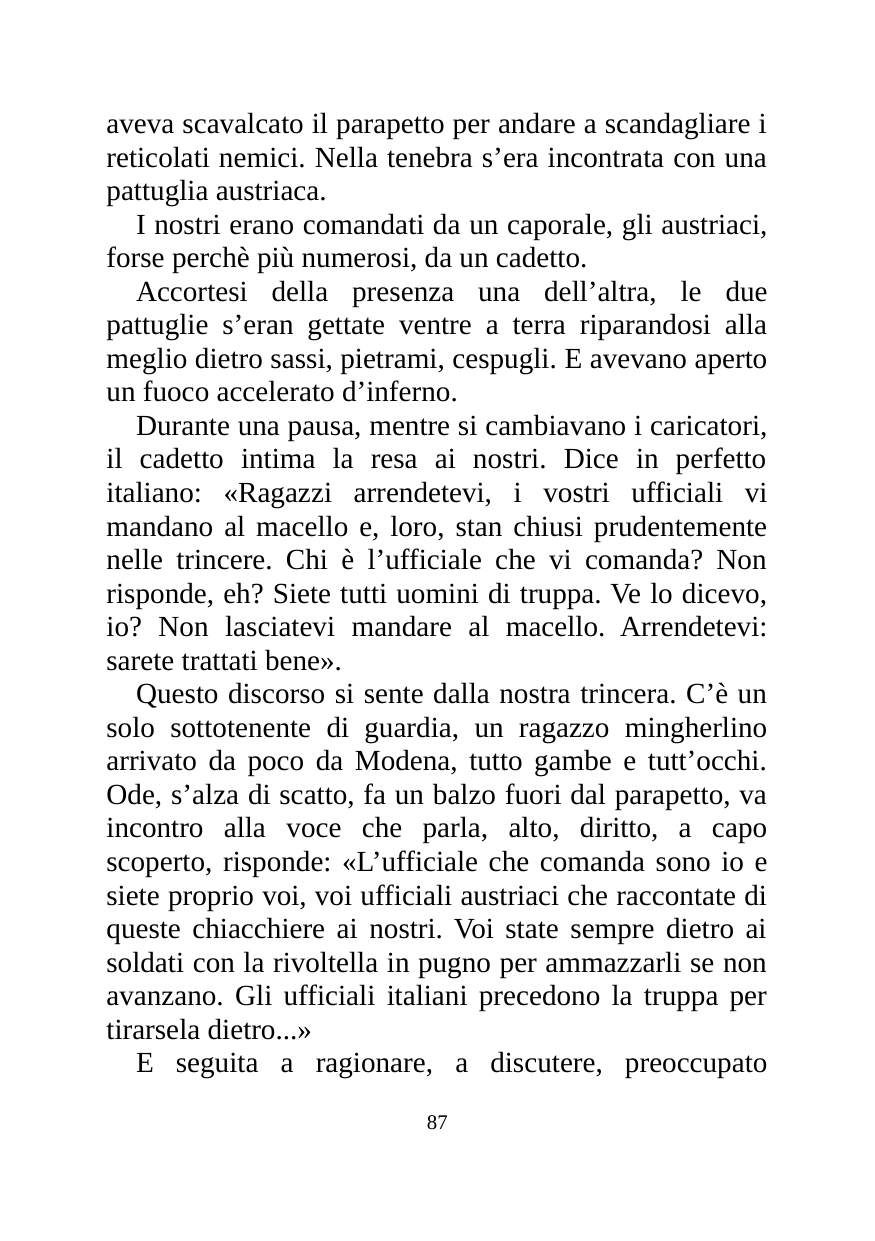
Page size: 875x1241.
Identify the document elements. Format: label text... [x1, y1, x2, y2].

text Accortesi della presenza una dell’altra, le due pattuglie s’eran gettate ventre a terra riparandosi alla meglio dietro sassi, pietrami, cespugli. E avevano aperto un fuoco accelerato d’inferno. [106, 274, 768, 408]
text E seguita a ragionare, a discutere, preoccupato [106, 1045, 768, 1079]
text Durante una pausa, mentre si cambiavano i caricatori, il cadetto intima la resa ai nostri. Dice in perfetto italiano: «Ragazzi arrendetevi, i vostri ufficiali vi mandano al macello e, loro, stan chiusi prudentemente nelle trincere. Chi è l’ufficiale che vi comanda? Non risponde, eh? Siete tutti uomini di truppa. Ve lo dicevo, io? Non lasciatevi mandare al macello. Arrendetevi: sarete trattati bene». [106, 408, 768, 676]
text aveva scavalcato il parapetto per andare a scandagliare i reticolati nemici. Nella tenebra s’era incontrata con una pattuglia austriaca. [106, 106, 768, 207]
text Questo discorso si sente dalla nostra trincera. C’è un solo sottotenente di guardia, un ragazzo mingherlino arrivato da poco da Modena, tutto gambe e tutt’occhi. Ode, s’alza di scatto, fa un balzo fuori dal parapetto, va incontro alla voce che parla, alto, diritto, a capo scoperto, risponde: «L’ufficiale che comanda sono io e siete proprio voi, voi ufficiali austriaci che raccontate di queste chiacchiere ai nostri. Voi state sempre dietro ai soldati con la rivoltella in pugno per ammazzarli se non avanzano. Gli ufficiali italiani precedono la truppa per tirarsela dietro...» [106, 676, 768, 1045]
text I nostri erano comandati da un caporale, gli austriaci, forse perchè più numerosi, da un cadetto. [106, 207, 768, 274]
